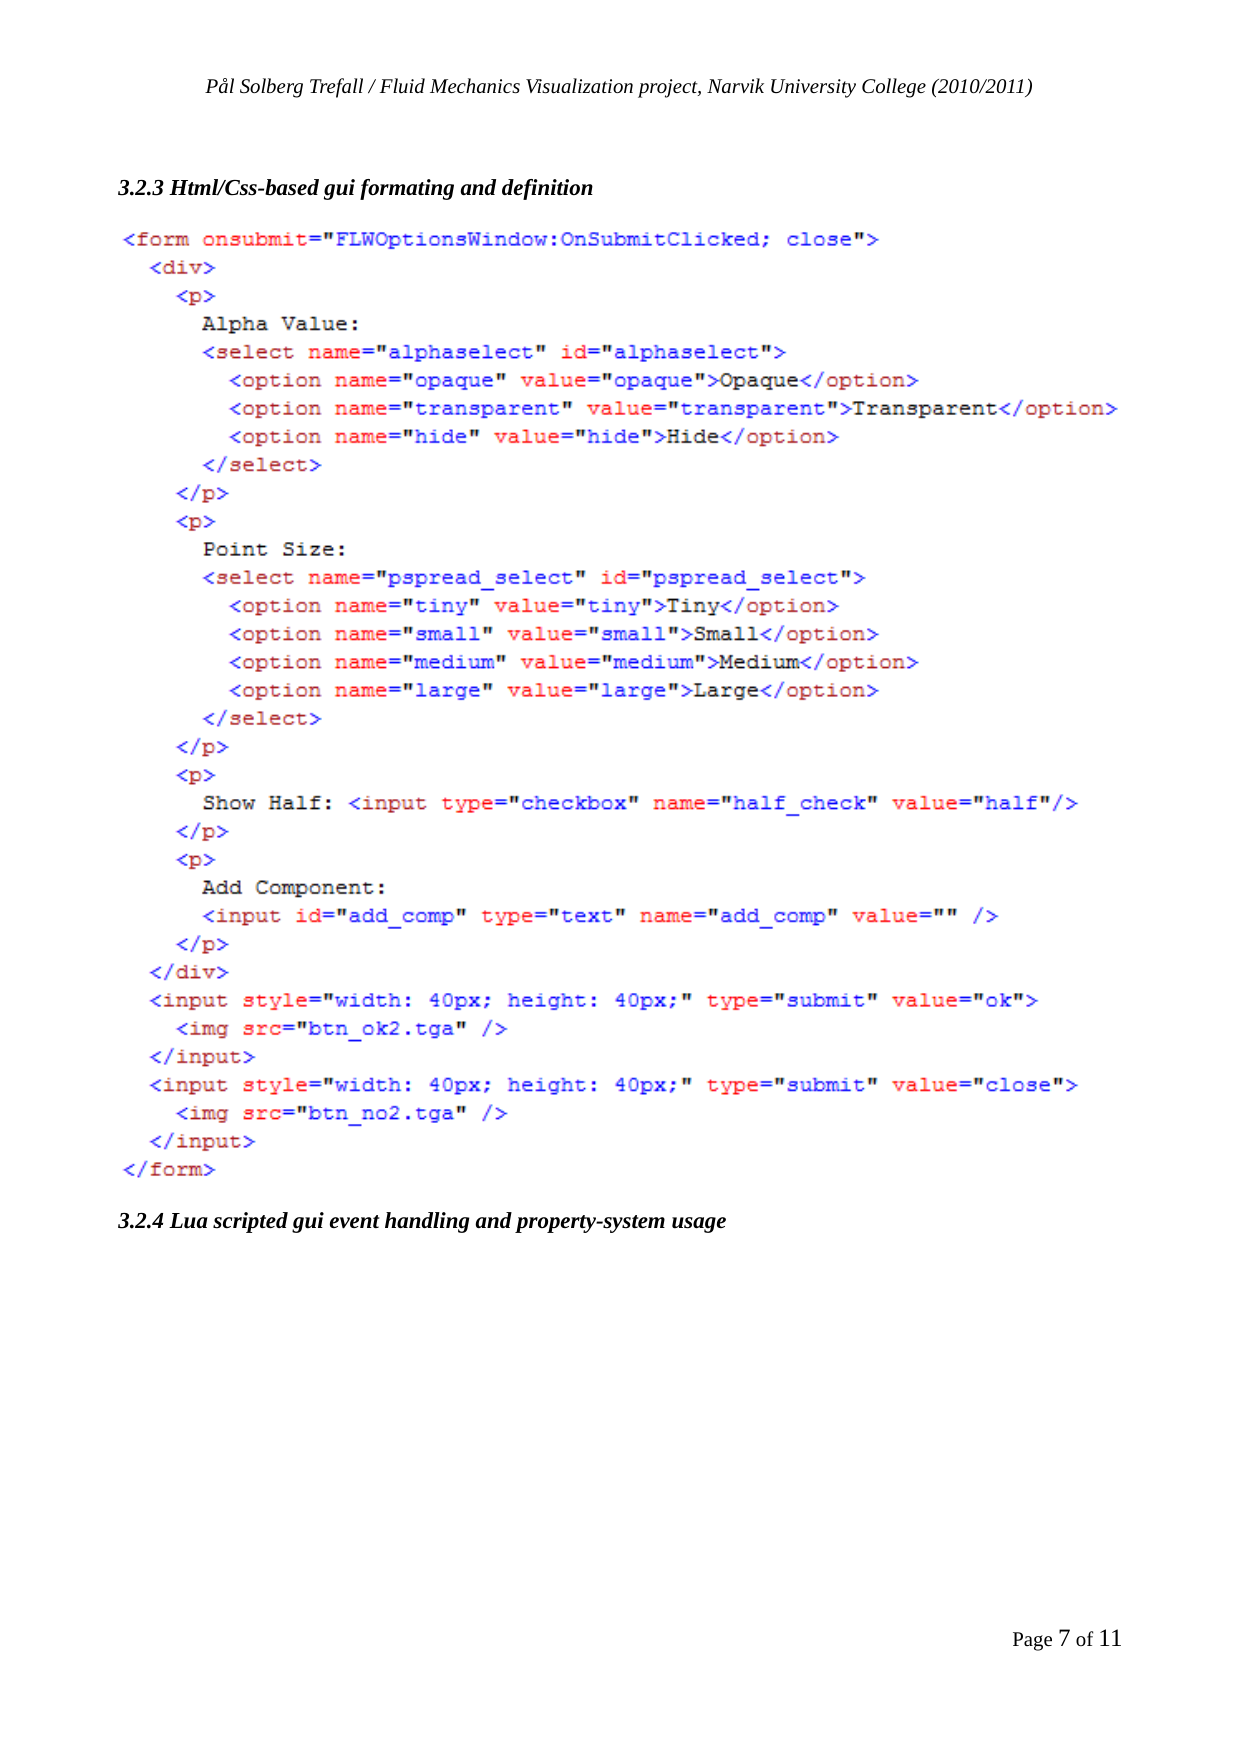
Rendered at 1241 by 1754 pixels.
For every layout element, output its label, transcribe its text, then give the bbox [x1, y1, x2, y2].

text 3.2.4 Lua scripted gui event handling and property-system usage [118, 1181, 1122, 1234]
text 3.2.3 Html/Css-based gui formating and definition [118, 174, 1122, 200]
